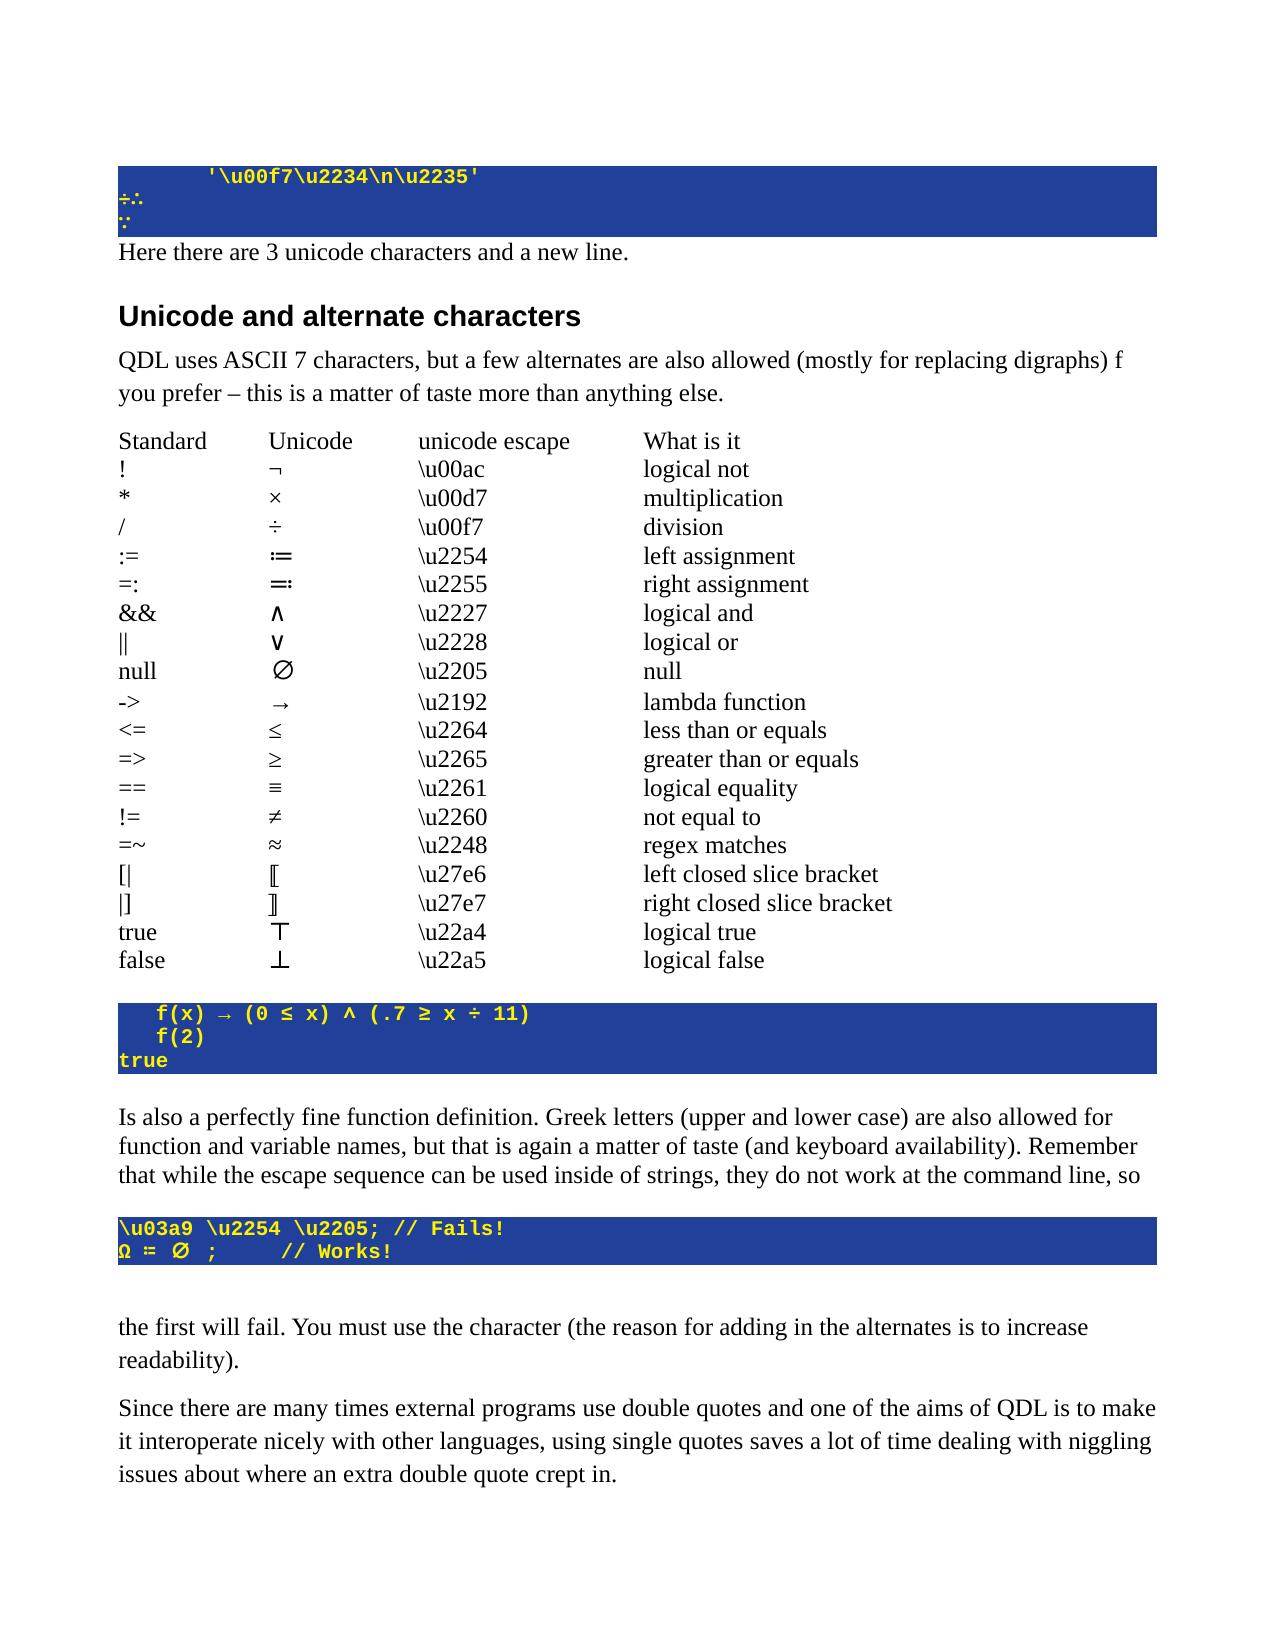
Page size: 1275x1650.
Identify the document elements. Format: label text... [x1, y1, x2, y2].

text true [118, 1050, 1157, 1074]
text false ⊥ \u22a5 logical false [118, 945, 1157, 974]
text '\u00f7\u2234\n\u2235' [118, 166, 1157, 189]
text && ∧ \u2227 logical and [118, 598, 1157, 627]
text =~ ≈ \u2248 regex matches [118, 830, 1157, 859]
text <= ≤ \u2264 less than or equals [118, 715, 1157, 744]
text Since there are many times external programs use double quotes and one of the aims of QDL is to make it interoperate nicely with other languages, using single quotes saves a lot of time dealing with niggling issues about where an extra double quote crept in. [118, 1393, 1157, 1488]
text \u03a9 \u2254 \u2205; // Fails! [118, 1217, 1157, 1241]
text f(2) [118, 1026, 1157, 1050]
text ÷∴ [118, 189, 1157, 213]
text Here there are 3 unicode characters and a new line. [118, 237, 1157, 265]
text -> → \u2192 lambda function [118, 687, 1157, 715]
text Standard Unicode unicode escape What is it [118, 426, 1157, 454]
subtitle Unicode and alternate characters [118, 299, 1157, 333]
text == ≡ \u2261 logical equality [118, 773, 1157, 802]
text ! ¬ \u00ac logical not [118, 454, 1157, 483]
text null ∅ \u2205 null [118, 656, 1157, 687]
text the first will fail. You must use the character (the reason for adding in the alternates is to increase readability). [118, 1312, 1157, 1374]
text Is also a perfectly fine function definition. Greek letters (upper and lower case) are also allowed for function and variable names, but that is again a matter of taste (and keyboard availability). Remember that while the escape sequence can be used inside of strings, they do not work at the command line, so [118, 1102, 1157, 1189]
text f(x) → (0 ≤ x) ∧ (.7 ≥ x ÷ 11) [118, 1003, 1157, 1026]
text / ÷ \u00f7 division [118, 512, 1157, 541]
text := ≔ \u2254 left assignment [118, 541, 1157, 569]
text [| ⟦ \u27e6 left closed slice bracket [118, 859, 1157, 888]
text QDL uses ASCII 7 characters, but a few alternates are also allowed (mostly for replacing digraphs) f you prefer – this is a matter of taste more than anything else. [118, 345, 1157, 407]
text || ∨ \u2228 logical or [118, 627, 1157, 656]
text Ω ≔ ∅ ; // Works! [118, 1241, 1157, 1265]
text => ≥ \u2265 greater than or equals [118, 744, 1157, 773]
text =: ≕ \u2255 right assignment [118, 569, 1157, 598]
text true ⊤ \u22a4 logical true [118, 917, 1157, 945]
text |] ⟧ \u27e7 right closed slice bracket [118, 888, 1157, 917]
text ∵ [118, 213, 1157, 237]
text != ≠ \u2260 not equal to [118, 802, 1157, 830]
text * × \u00d7 multiplication [118, 483, 1157, 512]
